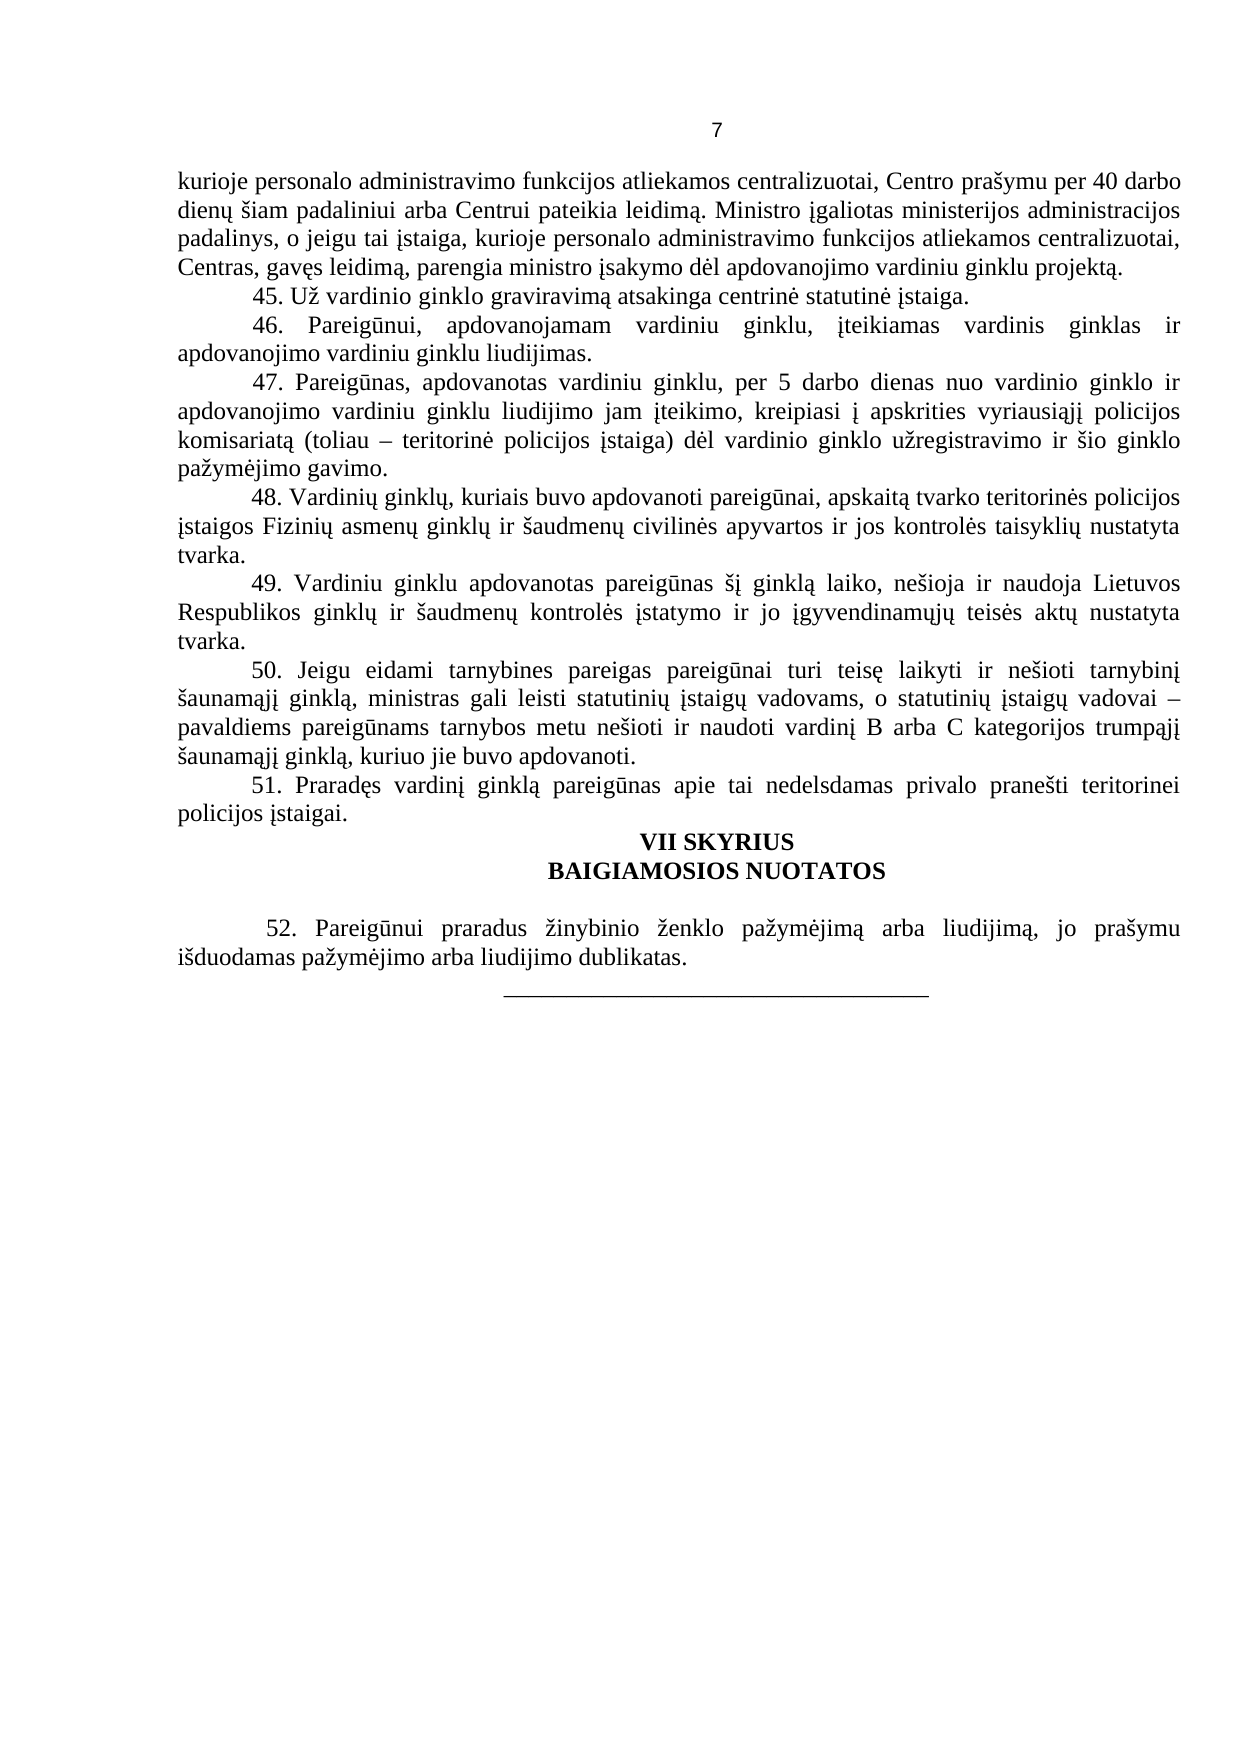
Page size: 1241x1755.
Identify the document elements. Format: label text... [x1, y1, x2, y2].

text 45. Už vardinio ginklo graviravimą atsakinga centrinė statutinė įstaiga. [177, 281, 1181, 310]
text 50. Jeigu eidami tarnybines pareigas pareigūnai turi teisę laikyti ir nešioti tarnybinį šaunamąjį ginklą, ministras gali leisti statutinių įstaigų vadovams, o statutinių įstaigų vadovai – pavaldiems pareigūnams tarnybos metu nešioti ir naudoti vardinį B arba C kategorijos trumpąjį šaunamąjį ginklą, kuriuo jie buvo apdovanoti. [177, 655, 1181, 770]
text __________________________________ [177, 971, 1181, 1000]
text VII SKYRIUS [177, 827, 1181, 856]
text 49. Vardiniu ginklu apdovanotas pareigūnas šį ginklą laiko, nešioja ir naudoja Lietuvos Respublikos ginklų ir šaudmenų kontrolės įstatymo ir jo įgyvendinamųjų teisės aktų nustatyta tvarka. [177, 568, 1181, 655]
text 46. Pareigūnui, apdovanojamam vardiniu ginklu, įteikiamas vardinis ginklas ir apdovanojimo vardiniu ginklu liudijimas. [177, 310, 1181, 367]
text 48. Vardinių ginklų, kuriais buvo apdovanoti pareigūnai, apskaitą tvarko teritorinės policijos įstaigos Fizinių asmenų ginklų ir šaudmenų civilinės apyvartos ir jos kontrolės taisyklių nustatyta tvarka. [177, 482, 1181, 568]
text 47. Pareigūnas, apdovanotas vardiniu ginklu, per 5 darbo dienas nuo vardinio ginklo ir apdovanojimo vardiniu ginklu liudijimo jam įteikimo, kreipiasi į apskrities vyriausiąjį policijos komisariatą (toliau – teritorinė policijos įstaiga) dėl vardinio ginklo užregistravimo ir šio ginklo pažymėjimo gavimo. [177, 367, 1181, 482]
text kurioje personalo administravimo funkcijos atliekamos centralizuotai, Centro prašymu per 40 darbo dienų šiam padaliniui arba Centrui pateikia leidimą. Ministro įgaliotas ministerijos administracijos padalinys, o jeigu tai įstaiga, kurioje personalo administravimo funkcijos atliekamos centralizuotai, Centras, gavęs leidimą, parengia ministro įsakymo dėl apdovanojimo vardiniu ginklu projektą. [177, 166, 1181, 281]
text 51. Praradęs vardinį ginklą pareigūnas apie tai nedelsdamas privalo pranešti teritorinei policijos įstaigai. [177, 770, 1181, 827]
text BAIGIAMOSIOS NUOTATOS [177, 856, 1181, 885]
text 52. Pareigūnui praradus žinybinio ženklo pažymėjimą arba liudijimą, jo prašymu išduodamas pažymėjimo arba liudijimo dublikatas. [177, 913, 1181, 971]
